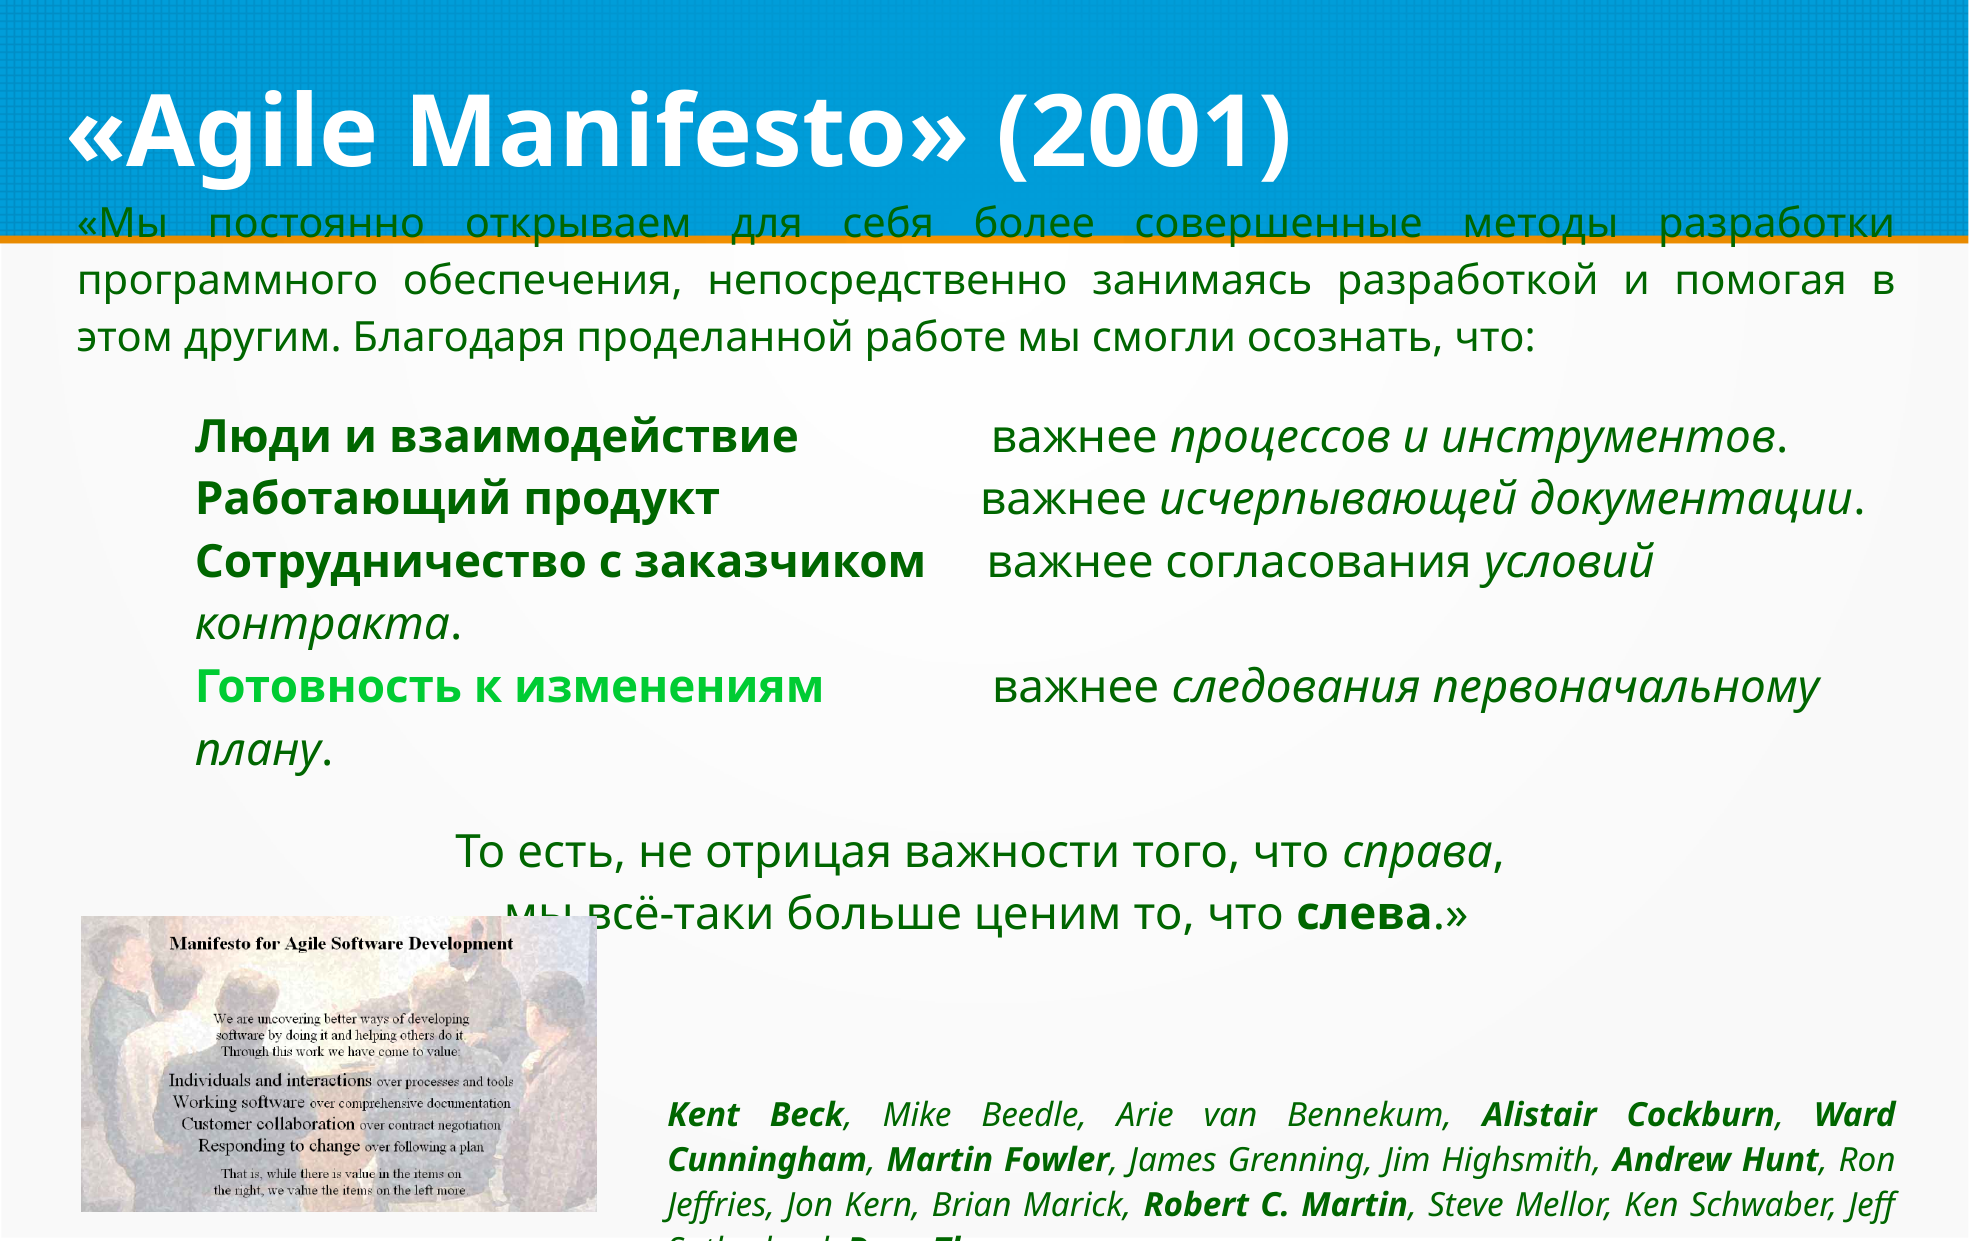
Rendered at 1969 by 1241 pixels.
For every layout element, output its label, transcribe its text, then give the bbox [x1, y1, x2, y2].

text_box «Agile Manifesto» (2001) [59, 55, 1902, 200]
picture [0, 234, 1969, 1241]
text_box «Мы постоянно открываем для себя более совершенные методы разработки программного обеспечения, непосредственно занимаясь разработкой и помогая в этом другим. Благодаря проделанной работе мы смогли осознать, что: Люди и взаимодействие важнее процессов и инструментов. Работающий продукт важнее исчерпывающей документации. Сотрудничество с заказчиком важнее согласования условий контракта. Готовность к изменениям важнее следования первоначальному плану. То есть, не отрицая важности того, что справа, мы всё-таки больше ценим то, что слева.» Kent Beck, Mike Beedle, Arie van Bennekum, Alistair Cockburn, Ward Cunningham, Martin Fowler, James Grenning, Jim Highsmith, Andrew Hunt, Ron Jeffries, Jon Kern, Brian Marick, Robert C. Martin, Steve Mellor, Ken Schwaber, Jeff Sutherland, Dave Thomas + многие другие позже. [70, 261, 1902, 1204]
